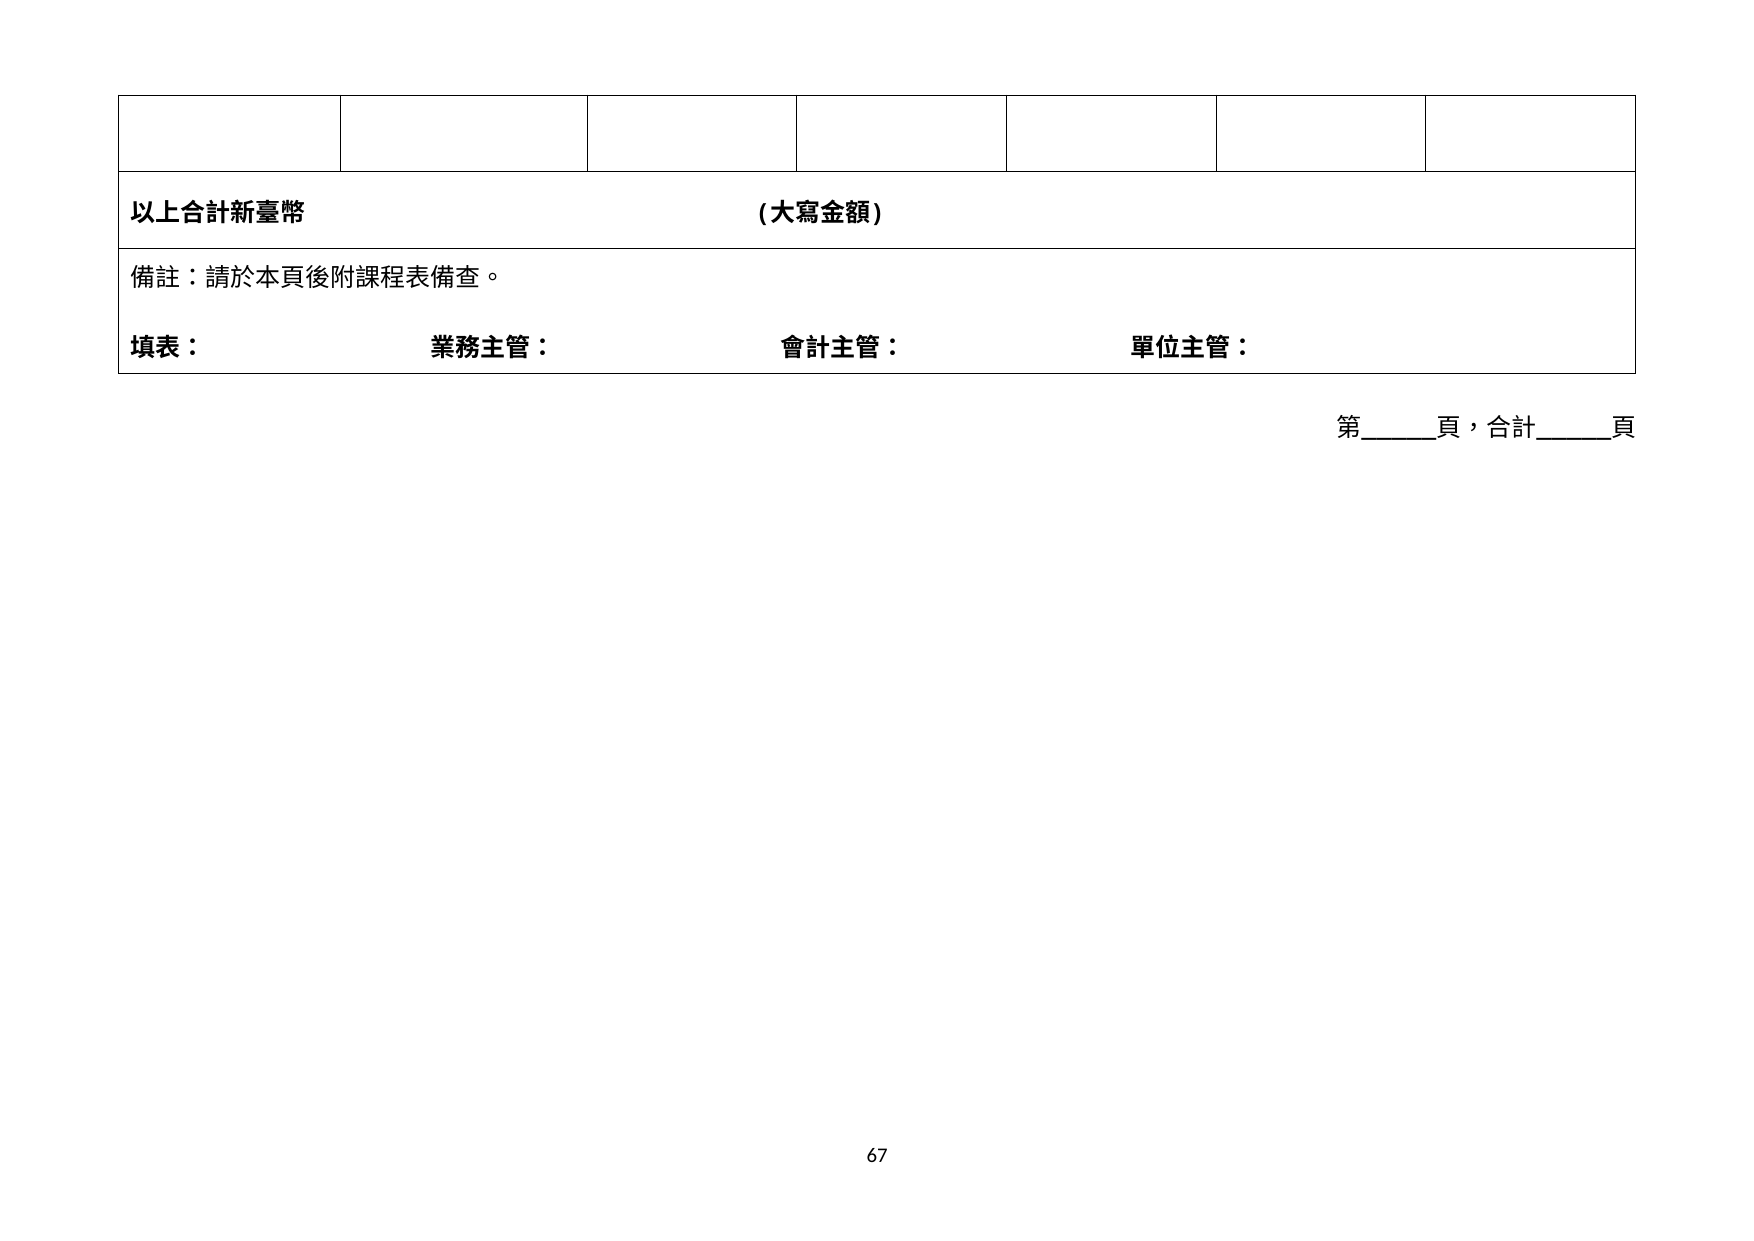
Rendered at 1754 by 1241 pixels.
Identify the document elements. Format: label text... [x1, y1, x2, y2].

table_cell [1007, 96, 1216, 171]
table_cell 以上合計新臺幣 (大寫金額) [119, 172, 1635, 248]
table_cell [1217, 96, 1425, 171]
table_cell [588, 96, 796, 171]
table_cell [341, 96, 587, 171]
table_cell [797, 96, 1006, 171]
table_cell [1426, 96, 1635, 171]
table_cell 備註：請於本頁後附課程表備查。 填表： 業務主管： 會計主管： 單位主管： [119, 249, 1635, 372]
text 第_____頁，合計_____頁 [118, 408, 1636, 444]
table_cell [119, 96, 340, 171]
